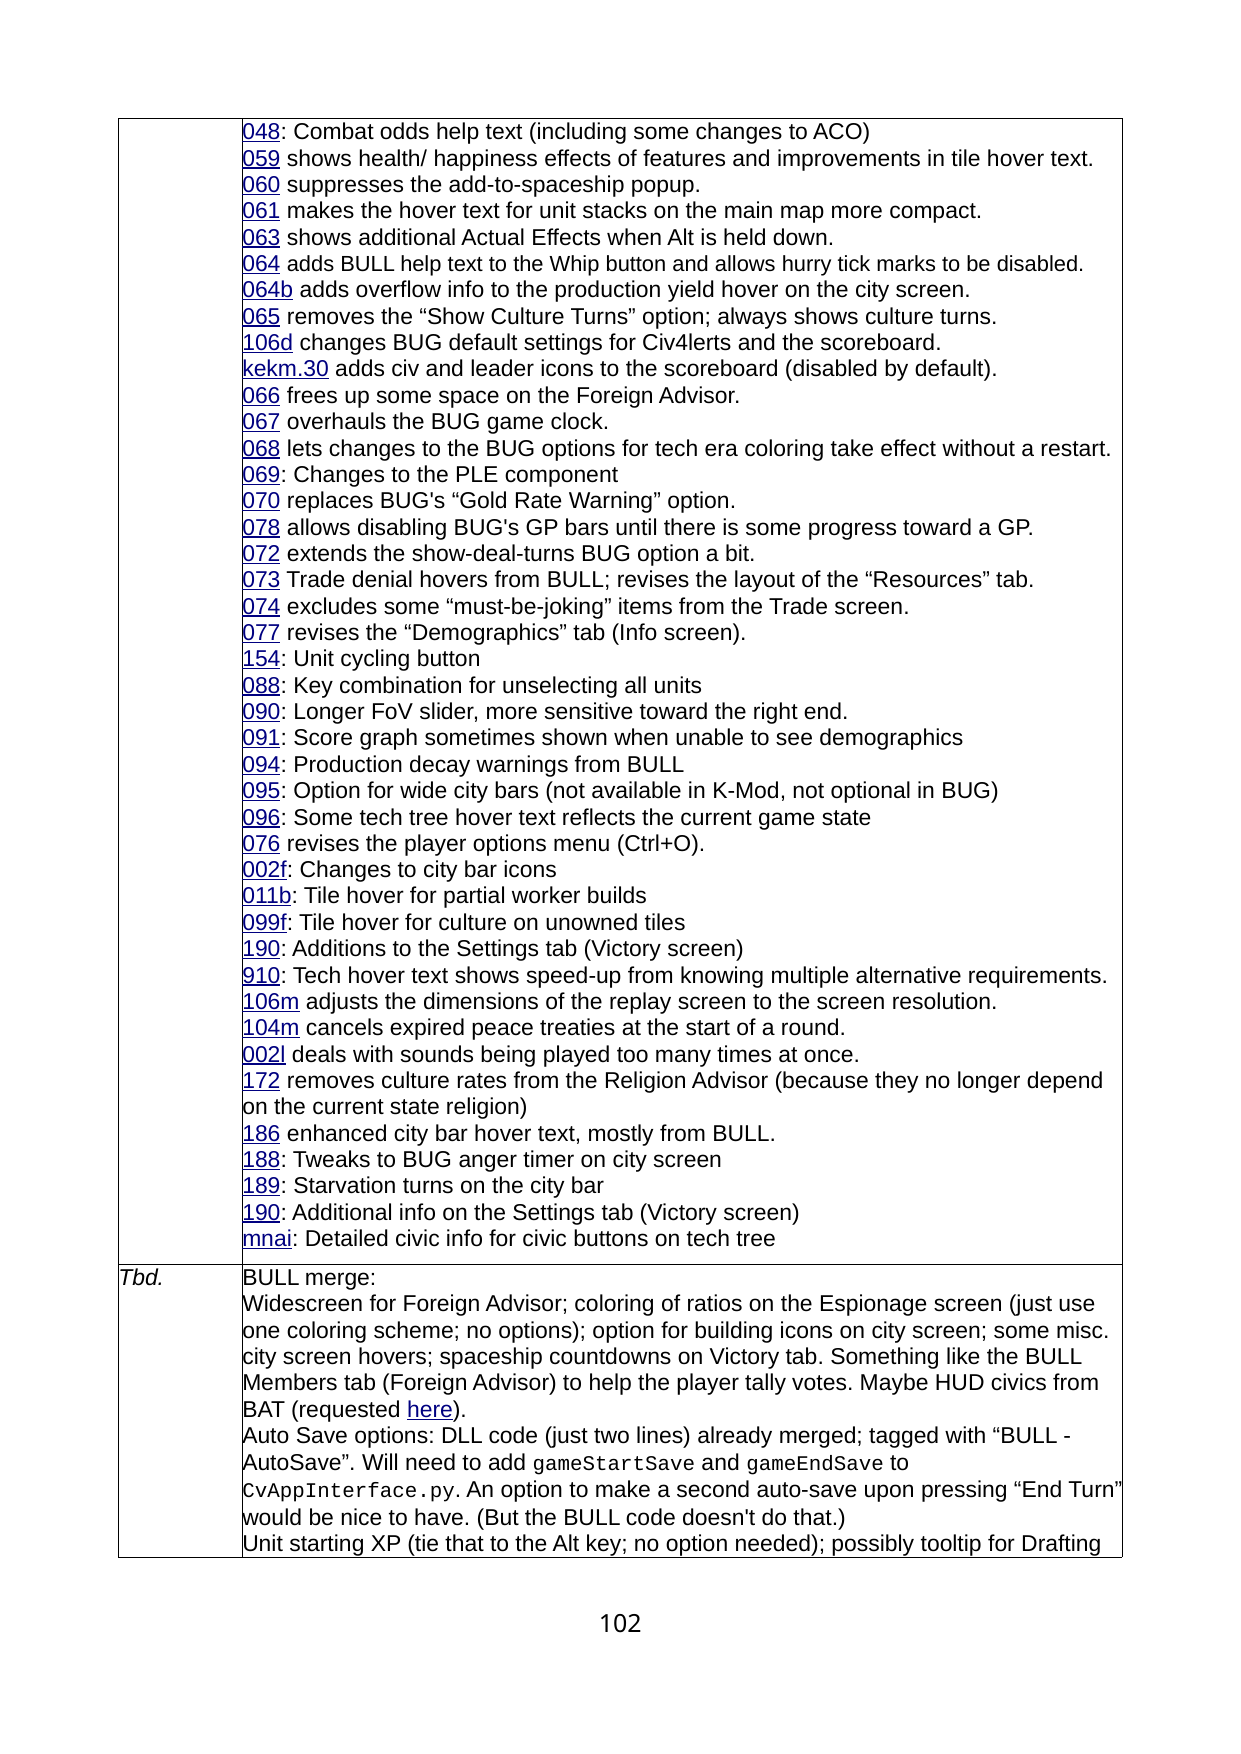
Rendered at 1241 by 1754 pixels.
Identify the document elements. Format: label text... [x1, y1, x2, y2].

table_cell Tbd. [119, 1265, 242, 1557]
table_cell BULL merge: Widescreen for Foreign Advisor; coloring of ratios on the Espionage screen (just use one coloring scheme; no options); option for building icons on city screen; some misc. city screen hovers; spaceship countdowns on Victory tab. Something like the BULL Members tab (Foreign Advisor) to help the player tally votes. Maybe HUD civics from BAT (requested here). Auto Save options: DLL code (just two lines) already merged; tagged with “BULL - AutoSave”. Will need to add gameStartSave and gameEndSave to CvAppInterface.py. An option to make a second auto-save upon pressing “End Turn” would be nice to have. (But the BULL code doesn't do that.) Unit starting XP (tie that to the Alt key; no option needed); possibly tooltip for Drafting [243, 1265, 1122, 1557]
table_cell 048: Combat odds help text (including some changes to ACO) 059 shows health/ happiness effects of features and improvements in tile hover text. 060 suppresses the add-to-spaceship popup. 061 makes the hover text for unit stacks on the main map more compact. 063 shows additional Actual Effects when Alt is held down. 064 adds BULL help text to the Whip button and allows hurry tick marks to be disabled. 064b adds overflow info to the production yield hover on the city screen. 065 removes the “Show Culture Turns” option; always shows culture turns. 106d changes BUG default settings for Civ4lerts and the scoreboard. kekm.30 adds civ and leader icons to the scoreboard (disabled by default). 066 frees up some space on the Foreign Advisor. 067 overhauls the BUG game clock. 068 lets changes to the BUG options for tech era coloring take effect without a restart. 069: Changes to the PLE component 070 replaces BUG's “Gold Rate Warning” option. 078 allows disabling BUG's GP bars until there is some progress toward a GP. 072 extends the show-deal-turns BUG option a bit. 073 Trade denial hovers from BULL; revises the layout of the “Resources” tab. 074 excludes some “must-be-joking” items from the Trade screen. 077 revises the “Demographics” tab (Info screen). 154: Unit cycling button 088: Key combination for unselecting all units 090: Longer FoV slider, more sensitive toward the right end. 091: Score graph sometimes shown when unable to see demographics 094: Production decay warnings from BULL 095: Option for wide city bars (not available in K-Mod, not optional in BUG) 096: Some tech tree hover text reflects the current game state 076 revises the player options menu (Ctrl+O). 002f: Changes to city bar icons 011b: Tile hover for partial worker builds 099f: Tile hover for culture on unowned tiles 190: Additions to the Settings tab (Victory screen) 910: Tech hover text shows speed-up from knowing multiple alternative requirements. 106m adjusts the dimensions of the replay screen to the screen resolution. 104m cancels expired peace treaties at the start of a round. 002l deals with sounds being played too many times at once. 172 removes culture rates from the Religion Advisor (because they no longer depend on the current state religion) 186 enhanced city bar hover text, mostly from BULL. 188: Tweaks to BUG anger timer on city screen 189: Starvation turns on the city bar 190: Additional info on the Settings tab (Victory screen) mnai: Detailed civic info for civic buttons on tech tree [243, 119, 1122, 1264]
table_cell [119, 119, 242, 1264]
